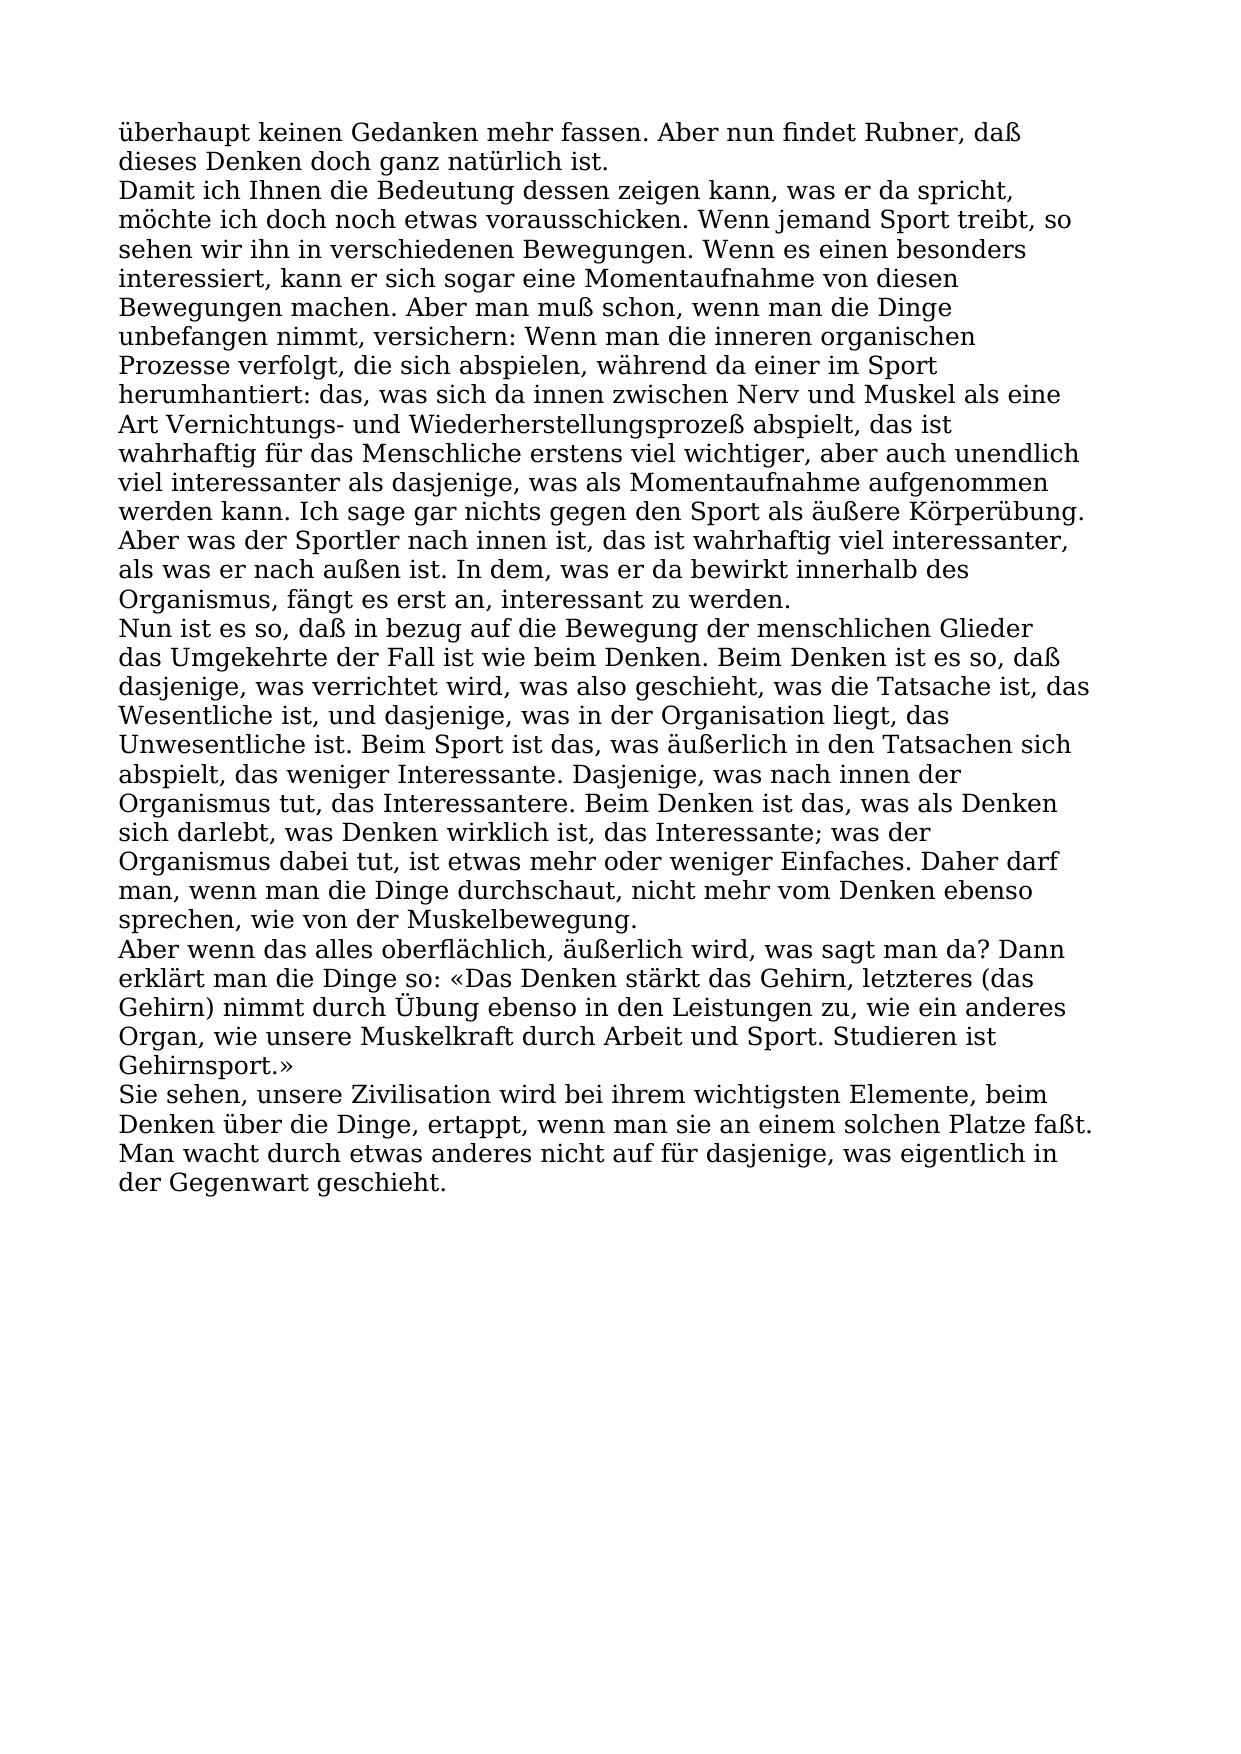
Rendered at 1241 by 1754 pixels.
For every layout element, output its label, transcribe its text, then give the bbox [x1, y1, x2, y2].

text Art Vernichtungs- und Wiederherstellungsprozeß abspielt, das ist [118, 410, 1122, 439]
text überhaupt keinen Gedanken mehr fassen. Aber nun findet Rubner, daß [118, 118, 1122, 147]
text der Gegenwart geschieht. [118, 1168, 1122, 1197]
text Aber wenn das alles oberflächlich, äußerlich wird, was sagt man da? Dann [118, 935, 1122, 964]
text wahrhaftig für das Menschliche erstens viel wichtiger, aber auch unendlich [118, 439, 1122, 468]
text Unwesentliche ist. Beim Sport ist das, was äußerlich in den Tatsachen sich [118, 731, 1122, 760]
text sehen wir ihn in verschiedenen Bewegungen. Wenn es einen besonders [118, 235, 1122, 264]
text das Umgekehrte der Fall ist wie beim Denken. Beim Denken ist es so, daß [118, 643, 1122, 672]
text Organismus dabei tut, ist etwas mehr oder weniger Einfaches. Daher darf [118, 847, 1122, 876]
text man, wenn man die Dinge durchschaut, nicht mehr vom Denken ebenso [118, 876, 1122, 906]
text Sie sehen, unsere Zivilisation wird bei ihrem wichtigsten Elemente, beim [118, 1081, 1122, 1110]
text Organismus tut, das Interessantere. Beim Denken ist das, was als Denken [118, 789, 1122, 818]
text Denken über die Dinge, ertappt, wenn man sie an einem solchen Platze faßt. [118, 1110, 1122, 1139]
text unbefangen nimmt, versichern: Wenn man die inneren organischen [118, 322, 1122, 351]
text sich darlebt, was Denken wirklich ist, das Interessante; was der [118, 818, 1122, 847]
text werden kann. Ich sage gar nichts gegen den Sport als äußere Körperübung. [118, 497, 1122, 526]
text Man wacht durch etwas anderes nicht auf für dasjenige, was eigentlich in [118, 1139, 1122, 1168]
text möchte ich doch noch etwas vorausschicken. Wenn jemand Sport treibt, so [118, 206, 1122, 235]
text dasjenige, was verrichtet wird, was also geschieht, was die Tatsache ist, das [118, 672, 1122, 701]
text sprechen, wie von der Muskelbewegung. [118, 906, 1122, 935]
text Organismus, fängt es erst an, interessant zu werden. [118, 585, 1122, 614]
text Organ, wie unsere Muskelkraft durch Arbeit und Sport. Studieren ist [118, 1022, 1122, 1051]
text Gehirnsport.» [118, 1051, 1122, 1081]
text abspielt, das weniger Interessante. Dasjenige, was nach innen der [118, 760, 1122, 789]
text Gehirn) nimmt durch Übung ebenso in den Leistungen zu, wie ein anderes [118, 993, 1122, 1022]
text herumhantiert: das, was sich da innen zwischen Nerv und Muskel als eine [118, 381, 1122, 410]
text viel interessanter als dasjenige, was als Momentaufnahme aufgenommen [118, 468, 1122, 497]
text Bewegungen machen. Aber man muß schon, wenn man die Dinge [118, 293, 1122, 322]
text dieses Denken doch ganz natürlich ist. [118, 147, 1122, 176]
text Wesentliche ist, und dasjenige, was in der Organisation liegt, das [118, 701, 1122, 731]
text Prozesse verfolgt, die sich abspielen, während da einer im Sport [118, 351, 1122, 381]
text als was er nach außen ist. In dem, was er da bewirkt innerhalb des [118, 556, 1122, 585]
text erklärt man die Dinge so: «Das Denken stärkt das Gehirn, letzteres (das [118, 964, 1122, 993]
text Damit ich Ihnen die Bedeutung dessen zeigen kann, was er da spricht, [118, 176, 1122, 206]
text interessiert, kann er sich sogar eine Momentaufnahme von diesen [118, 264, 1122, 293]
text Aber was der Sportler nach innen ist, das ist wahrhaftig viel interessanter, [118, 526, 1122, 556]
text Nun ist es so, daß in bezug auf die Bewegung der menschlichen Glieder [118, 614, 1122, 643]
